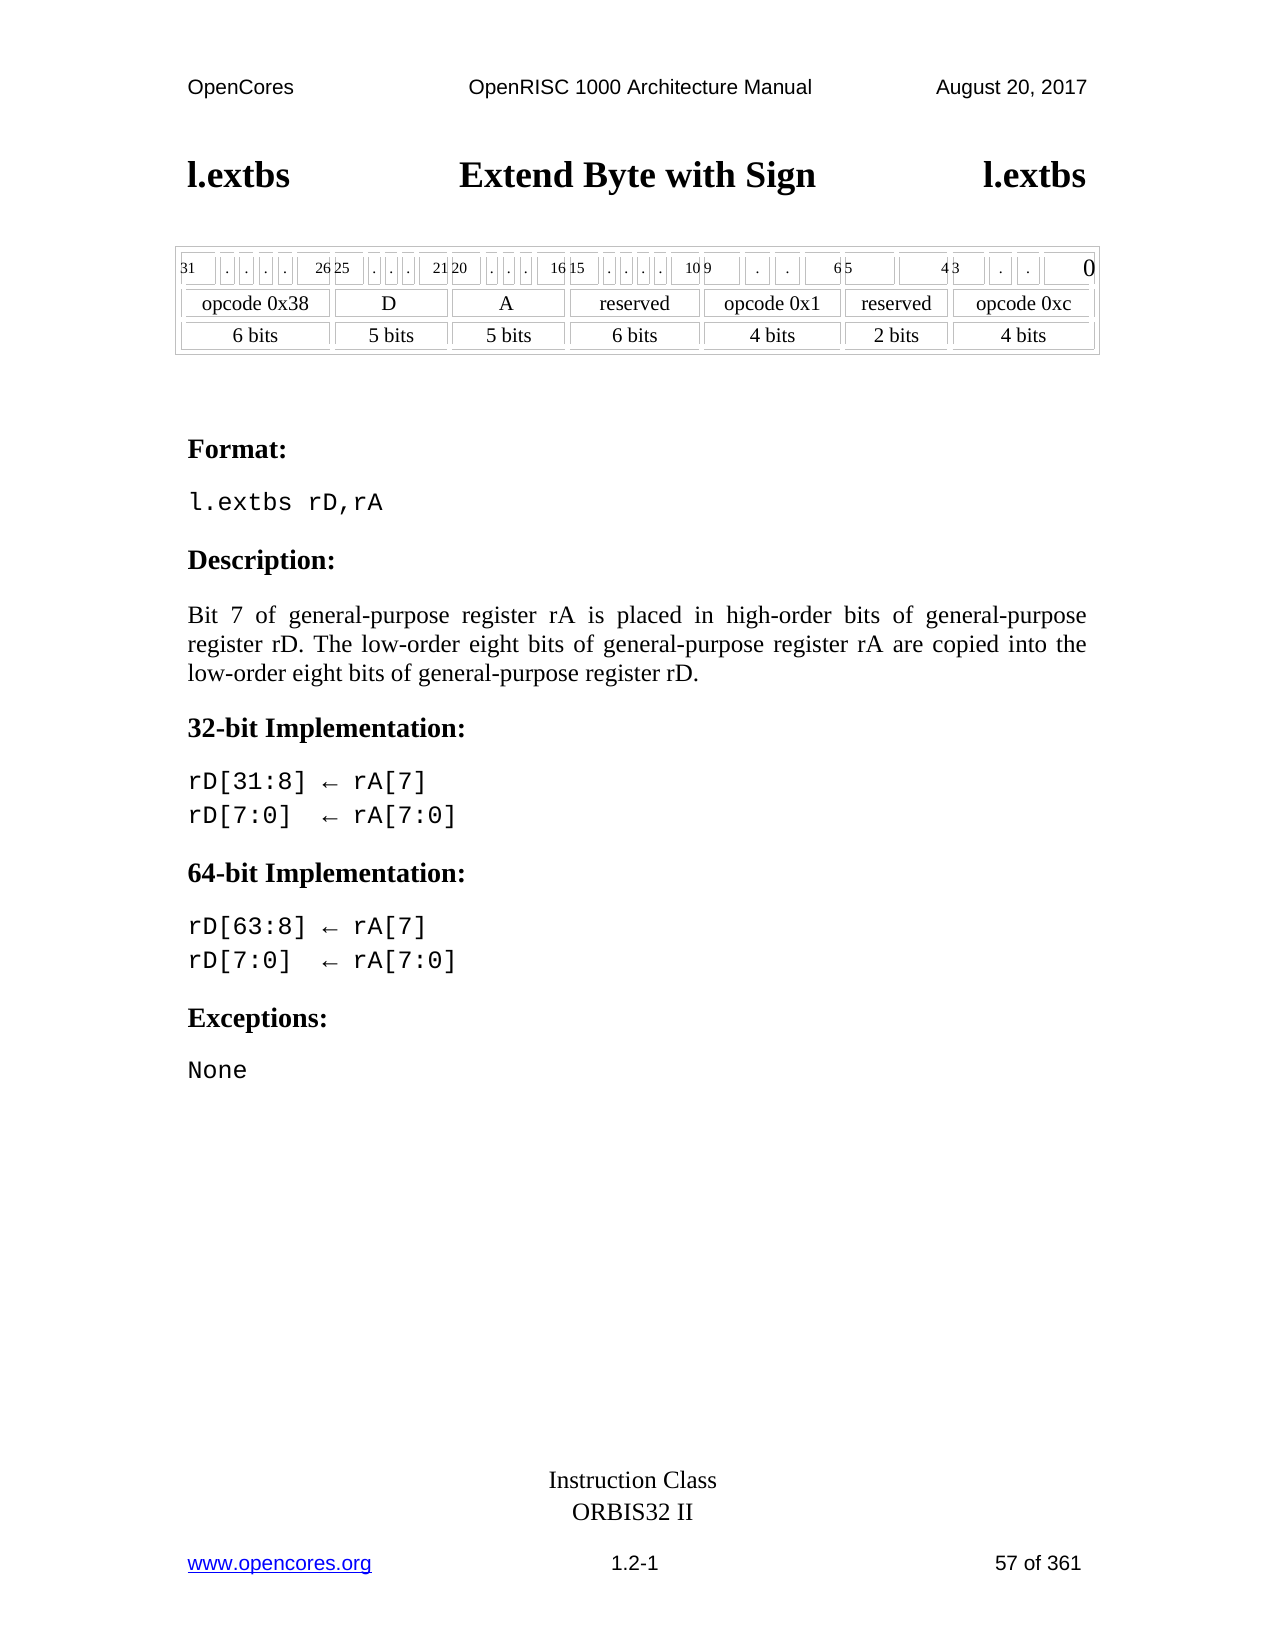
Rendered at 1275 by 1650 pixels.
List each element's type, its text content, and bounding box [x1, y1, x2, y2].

text Bit 7 of general-purpose register rA is placed in high-order bits of general-purpose register rD. The low-order eight bits of general-purpose register rA are copied into the low-order eight bits of general-purpose register rD. [187, 600, 1087, 687]
text Description: [187, 543, 1087, 575]
text 64-bit Implementation: [187, 856, 1087, 888]
text Format: [187, 432, 1087, 464]
text 32-bit Implementation: [187, 712, 1087, 744]
text rD[31:8] ← rA[7] rD[7:0] ← rA[7:0] [187, 769, 1087, 831]
text l.extbs rD,rA [187, 489, 1087, 518]
text rD[63:8] ← rA[7] rD[7:0] ← rA[7:0] [187, 913, 1087, 976]
text Exceptions: [187, 1001, 1087, 1033]
text None [187, 1058, 1087, 1086]
